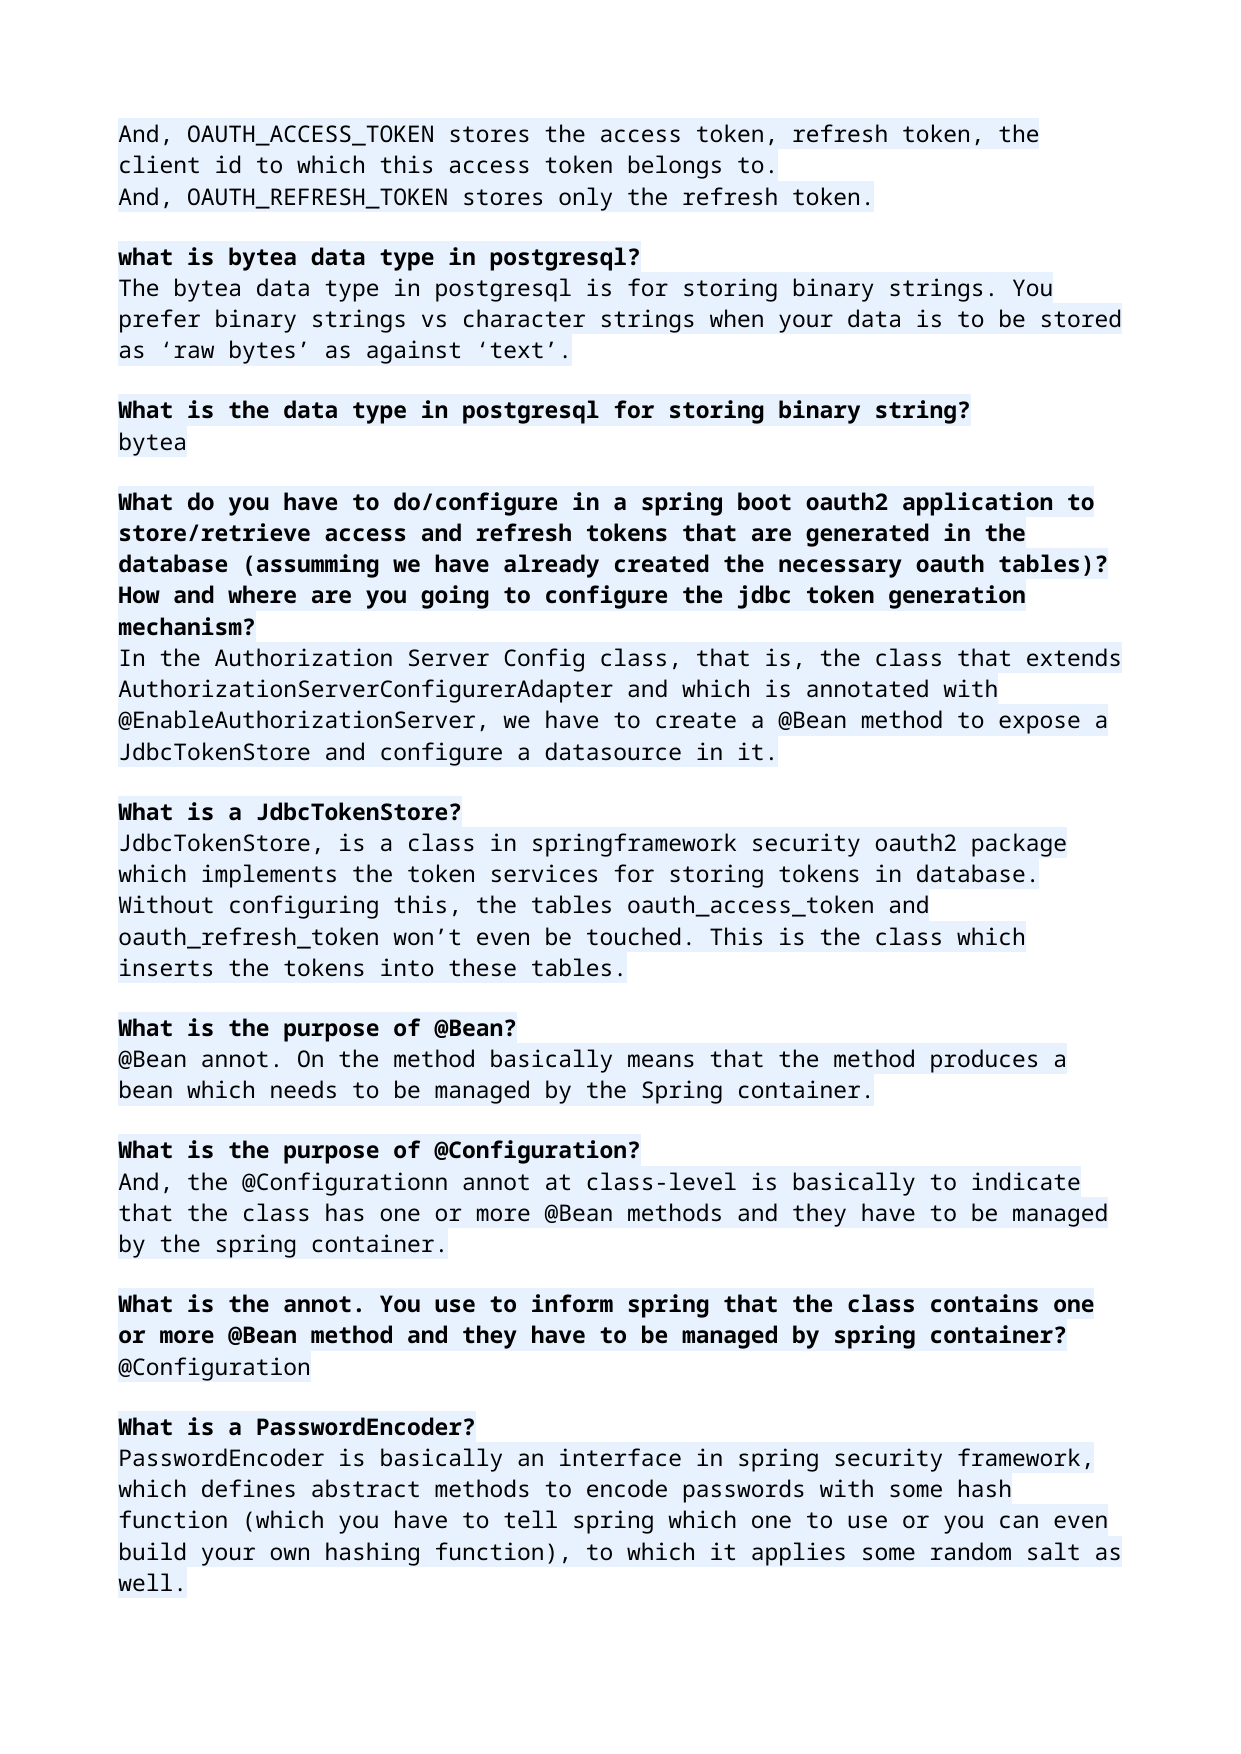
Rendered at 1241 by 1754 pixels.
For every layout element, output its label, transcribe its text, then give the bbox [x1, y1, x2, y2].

text PasswordEncoder is basically an interface in spring security framework, which defines abstract methods to encode passwords with some hash function (which you have to tell spring which one to use or you can even build your own hashing function), to which it applies some random salt as well. [118, 1442, 1122, 1598]
text The bytea data type in postgresql is for storing binary strings. You prefer binary strings vs character strings when your data is to be stored as ‘raw bytes’ as against ‘text’. [118, 272, 1122, 366]
text How and where are you going to configure the jdbc token generation mechanism? [118, 579, 1122, 642]
text What do you have to do/configure in a spring boot oauth2 application to store/retrieve access and refresh tokens that are generated in the database (assumming we have already created the necessary oauth tables)? [118, 486, 1122, 579]
text JdbcTokenStore, is a class in springframework security oauth2 package which implements the token services for storing tokens in database. Without configuring this, the tables oauth_access_token and oauth_refresh_token won’t even be touched. This is the class which inserts the tokens into these tables. [118, 827, 1122, 983]
text In the Authorization Server Config class, that is, the class that extends AuthorizationServerConfigurerAdapter and which is annotated with @EnableAuthorizationServer, we have to create a @Bean method to expose a JdbcTokenStore and configure a datasource in it. [118, 642, 1122, 767]
text bytea [118, 426, 1122, 457]
text And, the @Configurationn annot at class-level is basically to indicate that the class has one or more @Bean methods and they have to be managed by the spring container. [118, 1166, 1122, 1259]
text What is the annot. You use to inform spring that the class contains one or more @Bean method and they have to be managed by spring container? [118, 1288, 1122, 1351]
text What is the purpose of @Bean? [118, 1012, 1122, 1043]
text What is a JdbcTokenStore? [118, 796, 1122, 827]
text @Bean annot. On the method basically means that the method produces a bean which needs to be managed by the Spring container. [118, 1043, 1122, 1106]
text @Configuration [118, 1351, 1122, 1382]
text And, OAUTH_REFRESH_TOKEN stores only the refresh token. [118, 181, 1122, 212]
text What is a PasswordEncoder? [118, 1411, 1122, 1442]
text What is the purpose of @Configuration? [118, 1134, 1122, 1166]
text what is bytea data type in postgresql? [118, 241, 1122, 272]
text What is the data type in postgresql for storing binary string? [118, 394, 1122, 426]
text And, OAUTH_ACCESS_TOKEN stores the access token, refresh token, the client id to which this access token belongs to. [118, 118, 1122, 181]
